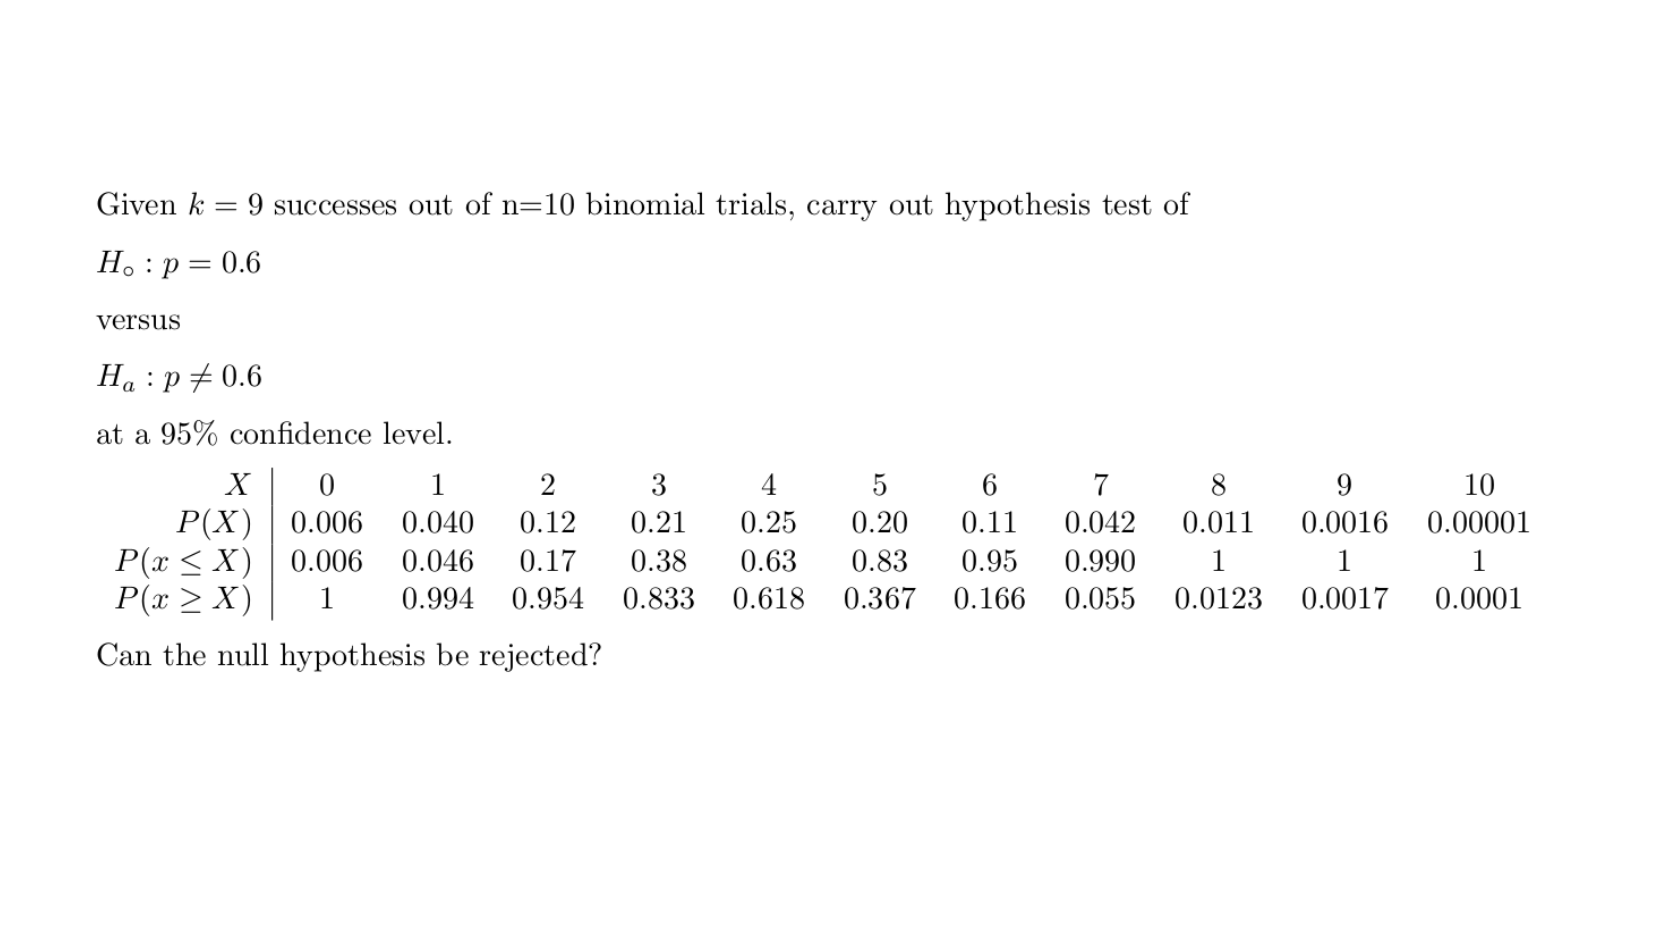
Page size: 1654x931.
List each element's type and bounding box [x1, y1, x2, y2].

picture [88, 185, 1536, 680]
